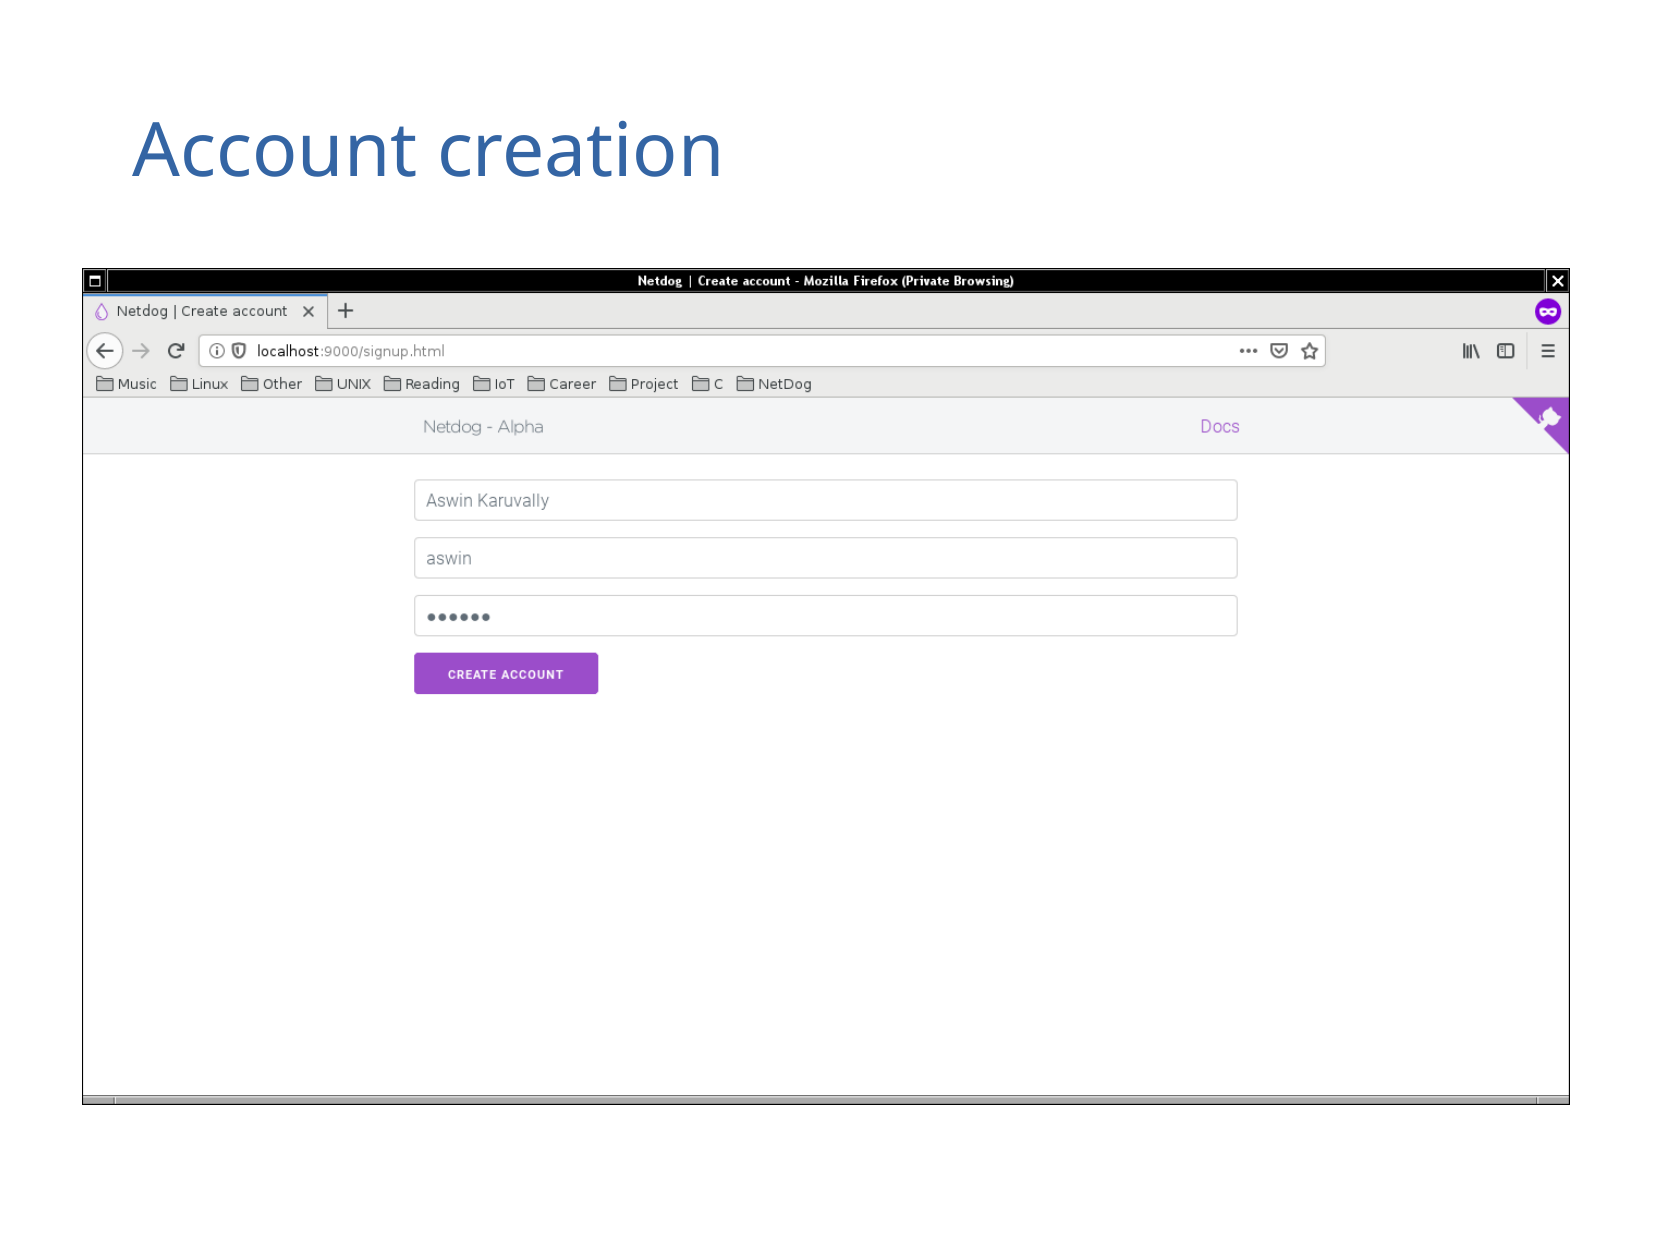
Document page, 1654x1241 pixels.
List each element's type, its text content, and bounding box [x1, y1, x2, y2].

text_box Account creation [117, 88, 736, 192]
picture [82, 268, 1570, 1105]
